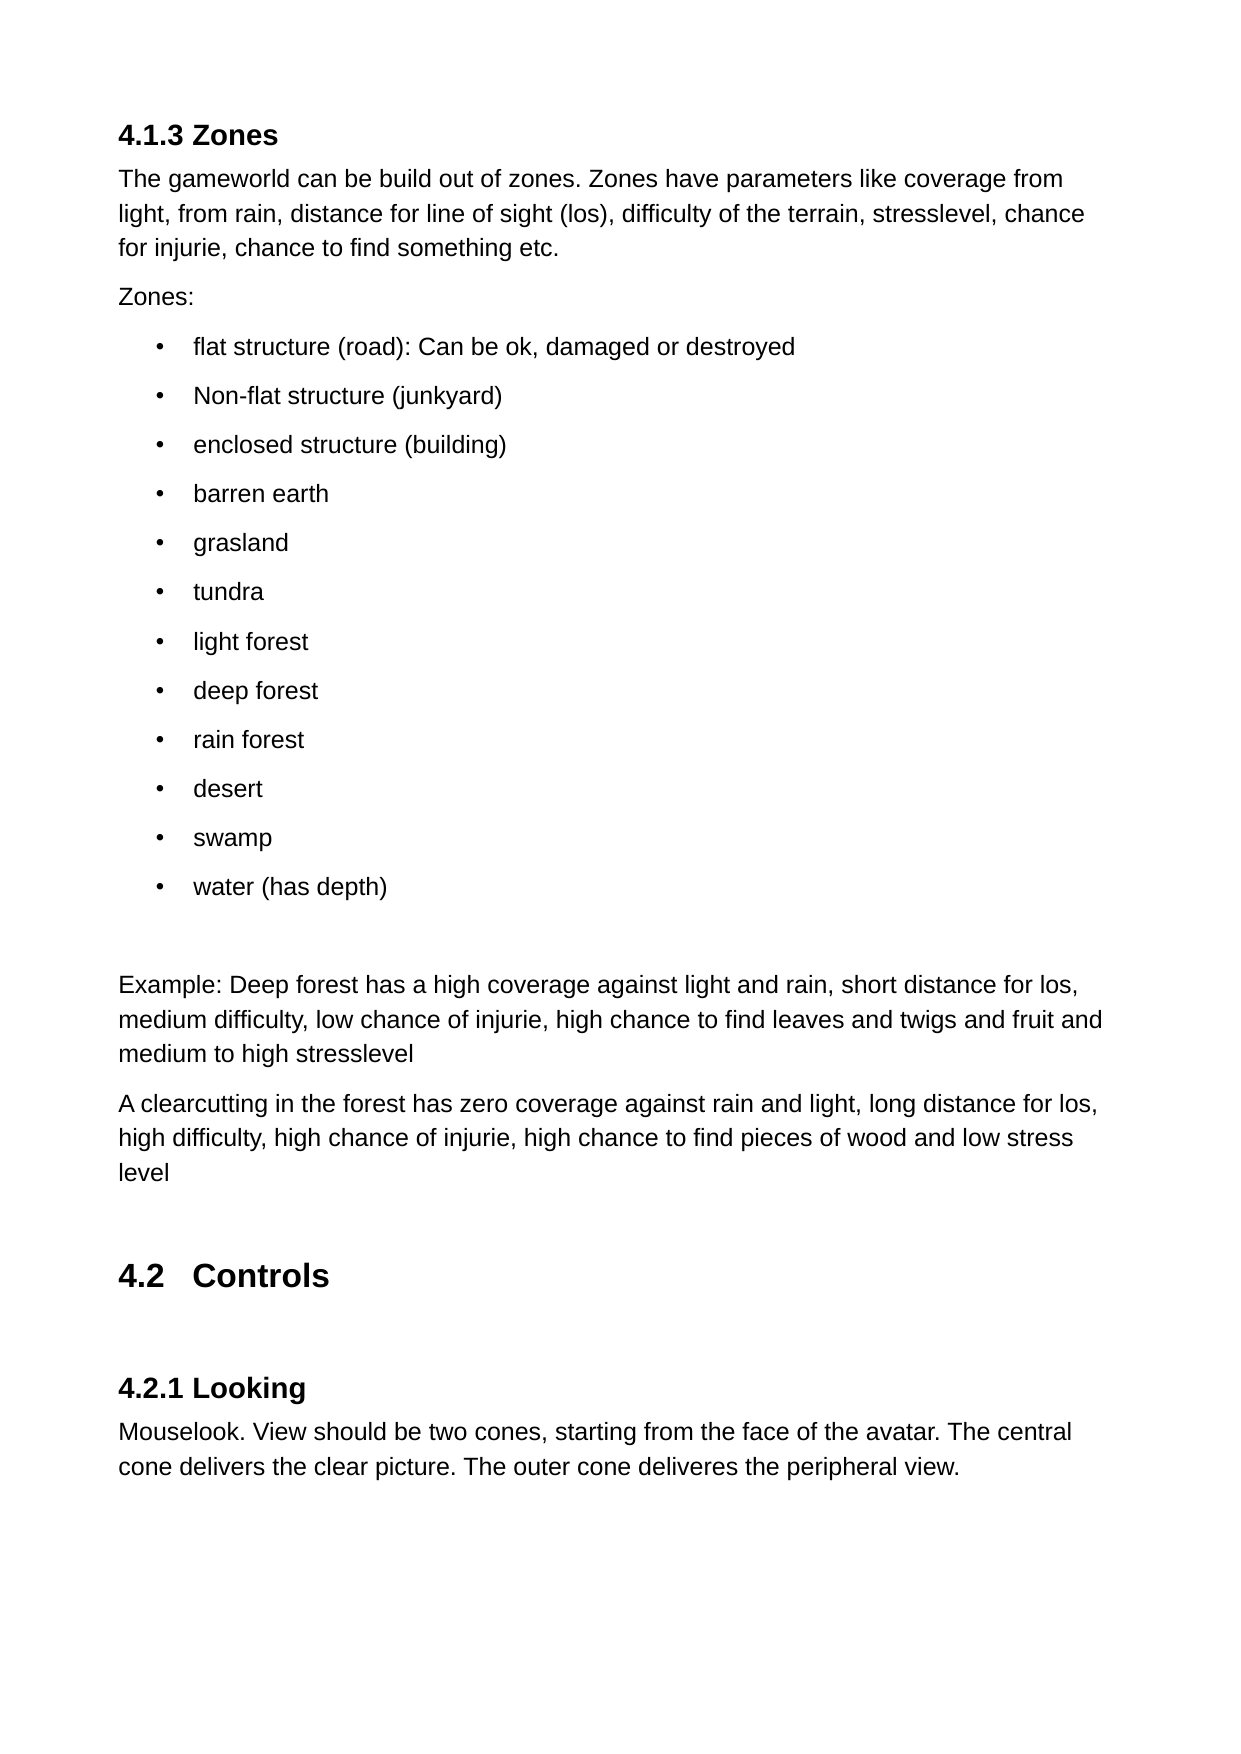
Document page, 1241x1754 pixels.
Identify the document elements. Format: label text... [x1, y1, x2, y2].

subtitle Looking [118, 1371, 1122, 1405]
text Zones: [118, 282, 1122, 311]
subtitle Controls [118, 1256, 1122, 1295]
list flat structure (road): Can be ok, damaged or destroyed [156, 331, 1122, 360]
list enclosed structure (building) [156, 430, 1122, 459]
text Mouselook. View should be two cones, starting from the face of the avatar. The central cone delivers the clear picture. The outer cone deliveres the peripheral view. [118, 1417, 1122, 1480]
list swamp [156, 823, 1122, 852]
list Non-flat structure (junkyard) [156, 381, 1122, 409]
list rain forest [156, 725, 1122, 754]
text The gameworld can be build out of zones. Zones have parameters like coverage from light, from rain, distance for line of sight (los), difficulty of the terrain, stresslevel, chance for injurie, chance to find something etc. [118, 164, 1122, 262]
list light forest [156, 626, 1122, 655]
list tundra [156, 577, 1122, 606]
text A clearcutting in the forest has zero coverage against rain and light, long distance for los, high difficulty, high chance of injurie, high chance to find pieces of wood and low stress level [118, 1088, 1122, 1186]
subtitle Zones [118, 118, 1122, 152]
list water (has depth) [156, 872, 1122, 901]
list barren earth [156, 479, 1122, 508]
list grasland [156, 528, 1122, 557]
text Example: Deep forest has a high coverage against light and rain, short distance for los, medium difficulty, low chance of injurie, high chance to find leaves and twigs and fruit and medium to high stresslevel [118, 971, 1122, 1068]
list desert [156, 774, 1122, 803]
list deep forest [156, 676, 1122, 704]
